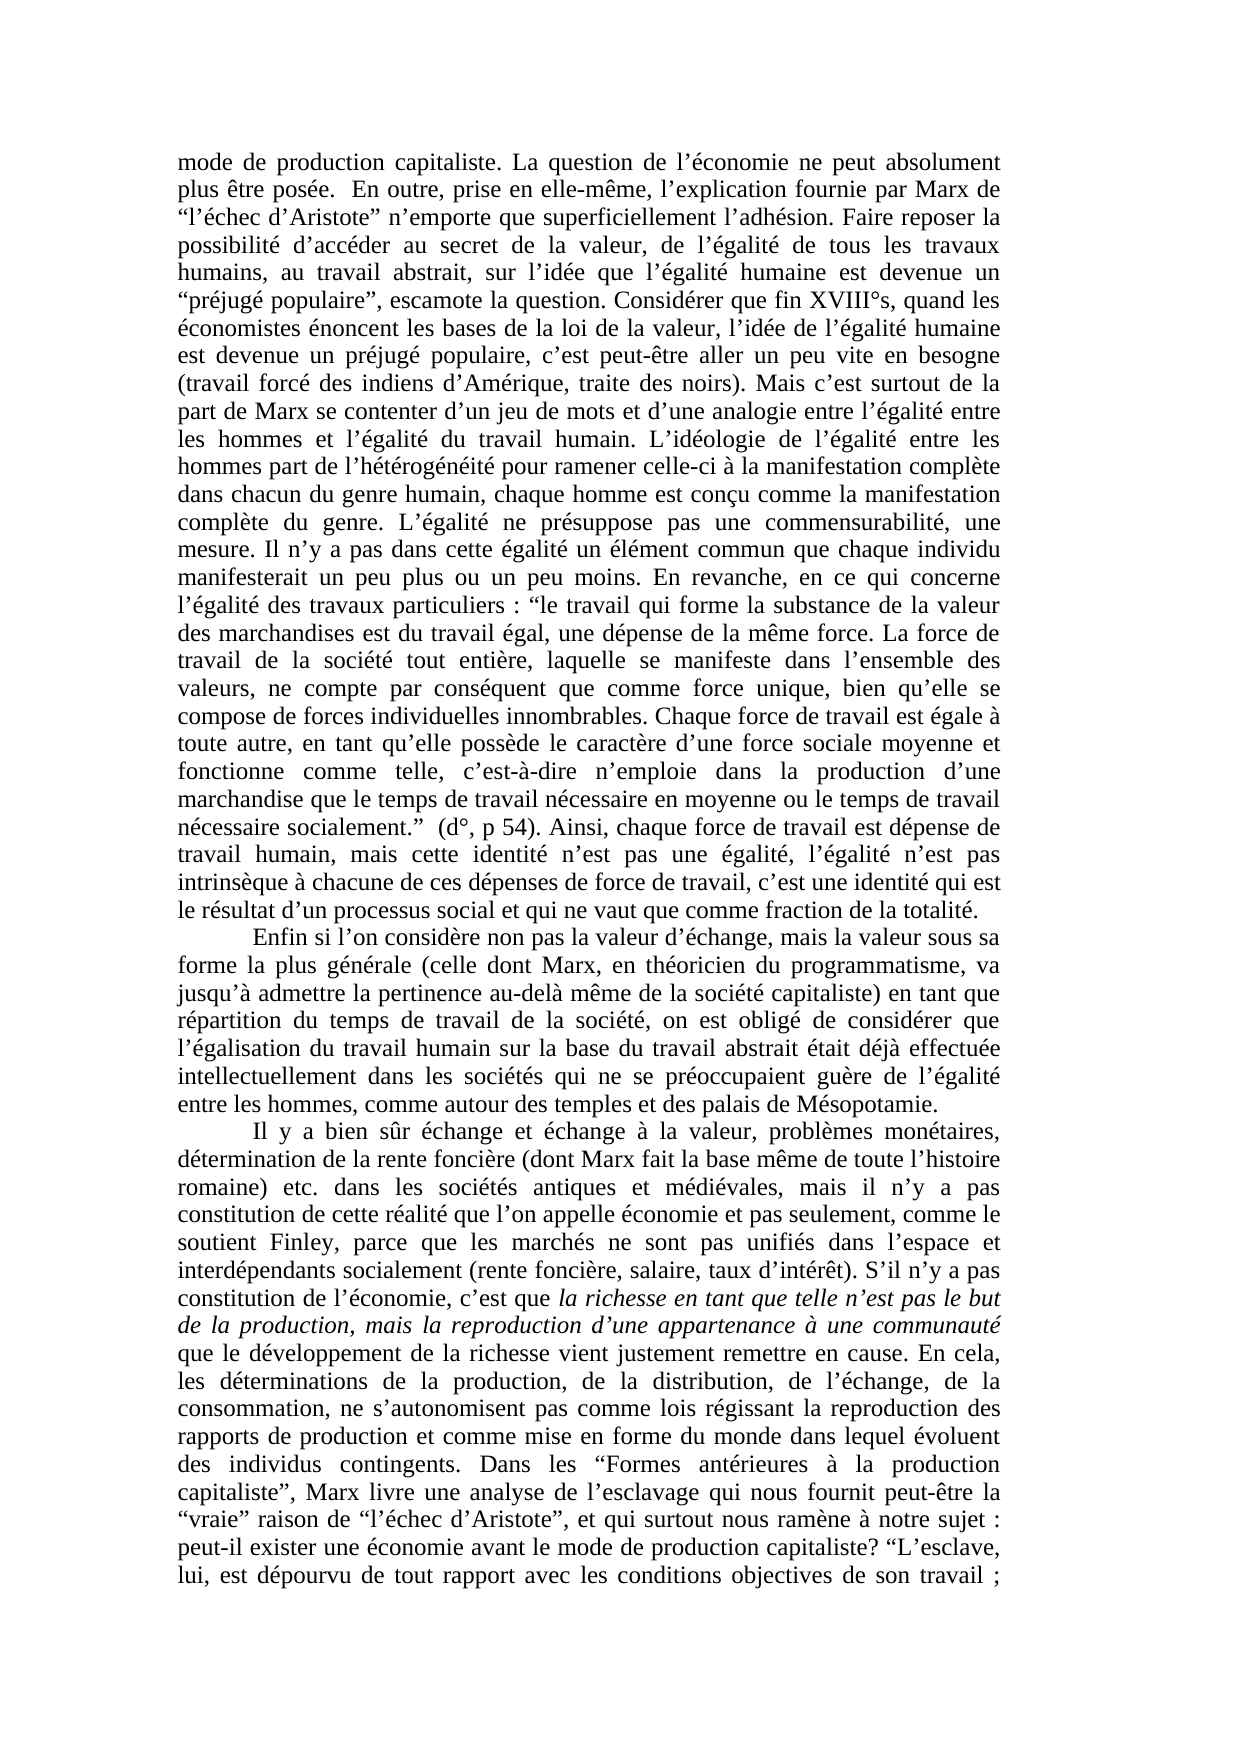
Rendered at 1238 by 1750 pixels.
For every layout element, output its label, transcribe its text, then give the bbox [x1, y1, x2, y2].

text mode de production capitaliste. La question de l’économie ne peut absolument plus être posée. En outre, prise en elle-même, l’explication fournie par Marx de “l’échec d’Aristote” n’emporte que superficiellement l’adhésion. Faire reposer la possibilité d’accéder au secret de la valeur, de l’égalité de tous les travaux humains, au travail abstrait, sur l’idée que l’égalité humaine est devenue un “préjugé populaire”, escamote la question. Considérer que fin XVIII°s, quand les économistes énoncent les bases de la loi de la valeur, l’idée de l’égalité humaine est devenue un préjugé populaire, c’est peut-être aller un peu vite en besogne (travail forcé des indiens d’Amérique, traite des noirs). Mais c’est surtout de la part de Marx se contenter d’un jeu de mots et d’une analogie entre l’égalité entre les hommes et l’égalité du travail humain. L’idéologie de l’égalité entre les hommes part de l’hétérogénéité pour ramener celle-ci à la manifestation complète dans chacun du genre humain, chaque homme est conçu comme la manifestation complète du genre. L’égalité ne présuppose pas une commensurabilité, une mesure. Il n’y a pas dans cette égalité un élément commun que chaque individu manifesterait un peu plus ou un peu moins. En revanche, en ce qui concerne l’égalité des travaux particuliers : “le travail qui forme la substance de la valeur des marchandises est du travail égal, une dépense de la même force. La force de travail de la société tout entière, laquelle se manifeste dans l’ensemble des valeurs, ne compte par conséquent que comme force unique, bien qu’elle se compose de forces individuelles innombrables. Chaque force de travail est égale à toute autre, en tant qu’elle possède le caractère d’une force sociale moyenne et fonctionne comme telle, c’est-à-dire n’emploie dans la production d’une marchandise que le temps de travail nécessaire en moyenne ou le temps de travail nécessaire socialement.” (d°, p 54). Ainsi, chaque force de travail est dépense de travail humain, mais cette identité n’est pas une égalité, l’égalité n’est pas intrinsèque à chacune de ces dépenses de force de travail, c’est une identité qui est le résultat d’un processus social et qui ne vaut que comme fraction de la totalité. [177, 148, 1001, 923]
text Enfin si l’on considère non pas la valeur d’échange, mais la valeur sous sa forme la plus générale (celle dont Marx, en théoricien du programmatisme, va jusqu’à admettre la pertinence au-delà même de la société capitaliste) en tant que répartition du temps de travail de la société, on est obligé de considérer que l’égalisation du travail humain sur la base du travail abstrait était déjà effectuée intellectuellement dans les sociétés qui ne se préoccupaient guère de l’égalité entre les hommes, comme autour des temples et des palais de Mésopotamie. [177, 923, 1001, 1117]
text Il y a bien sûr échange et échange à la valeur, problèmes monétaires, détermination de la rente foncière (dont Marx fait la base même de toute l’histoire romaine) etc. dans les sociétés antiques et médiévales, mais il n’y a pas constitution de cette réalité que l’on appelle économie et pas seulement, comme le soutient Finley, parce que les marchés ne sont pas unifiés dans l’espace et interdépendants socialement (rente foncière, salaire, taux d’intérêt). S’il n’y a pas constitution de l’économie, c’est que la richesse en tant que telle n’est pas le but de la production, mais la reproduction d’une appartenance à une communauté que le développement de la richesse vient justement remettre en cause. En cela, les déterminations de la production, de la distribution, de l’échange, de la consommation, ne s’autonomisent pas comme lois régissant la reproduction des rapports de production et comme mise en forme du monde dans lequel évoluent des individus contingents. Dans les “Formes antérieures à la production capitaliste”, Marx livre une analyse de l’esclavage qui nous fournit peut-être la “vraie” raison de “l’échec d’Aristote”, et qui surtout nous ramène à notre sujet : peut-il exister une économie avant le mode de production capitaliste? “L’esclave, lui, est dépourvu de tout rapport avec les conditions objectives de son travail ; [177, 1117, 1001, 1588]
